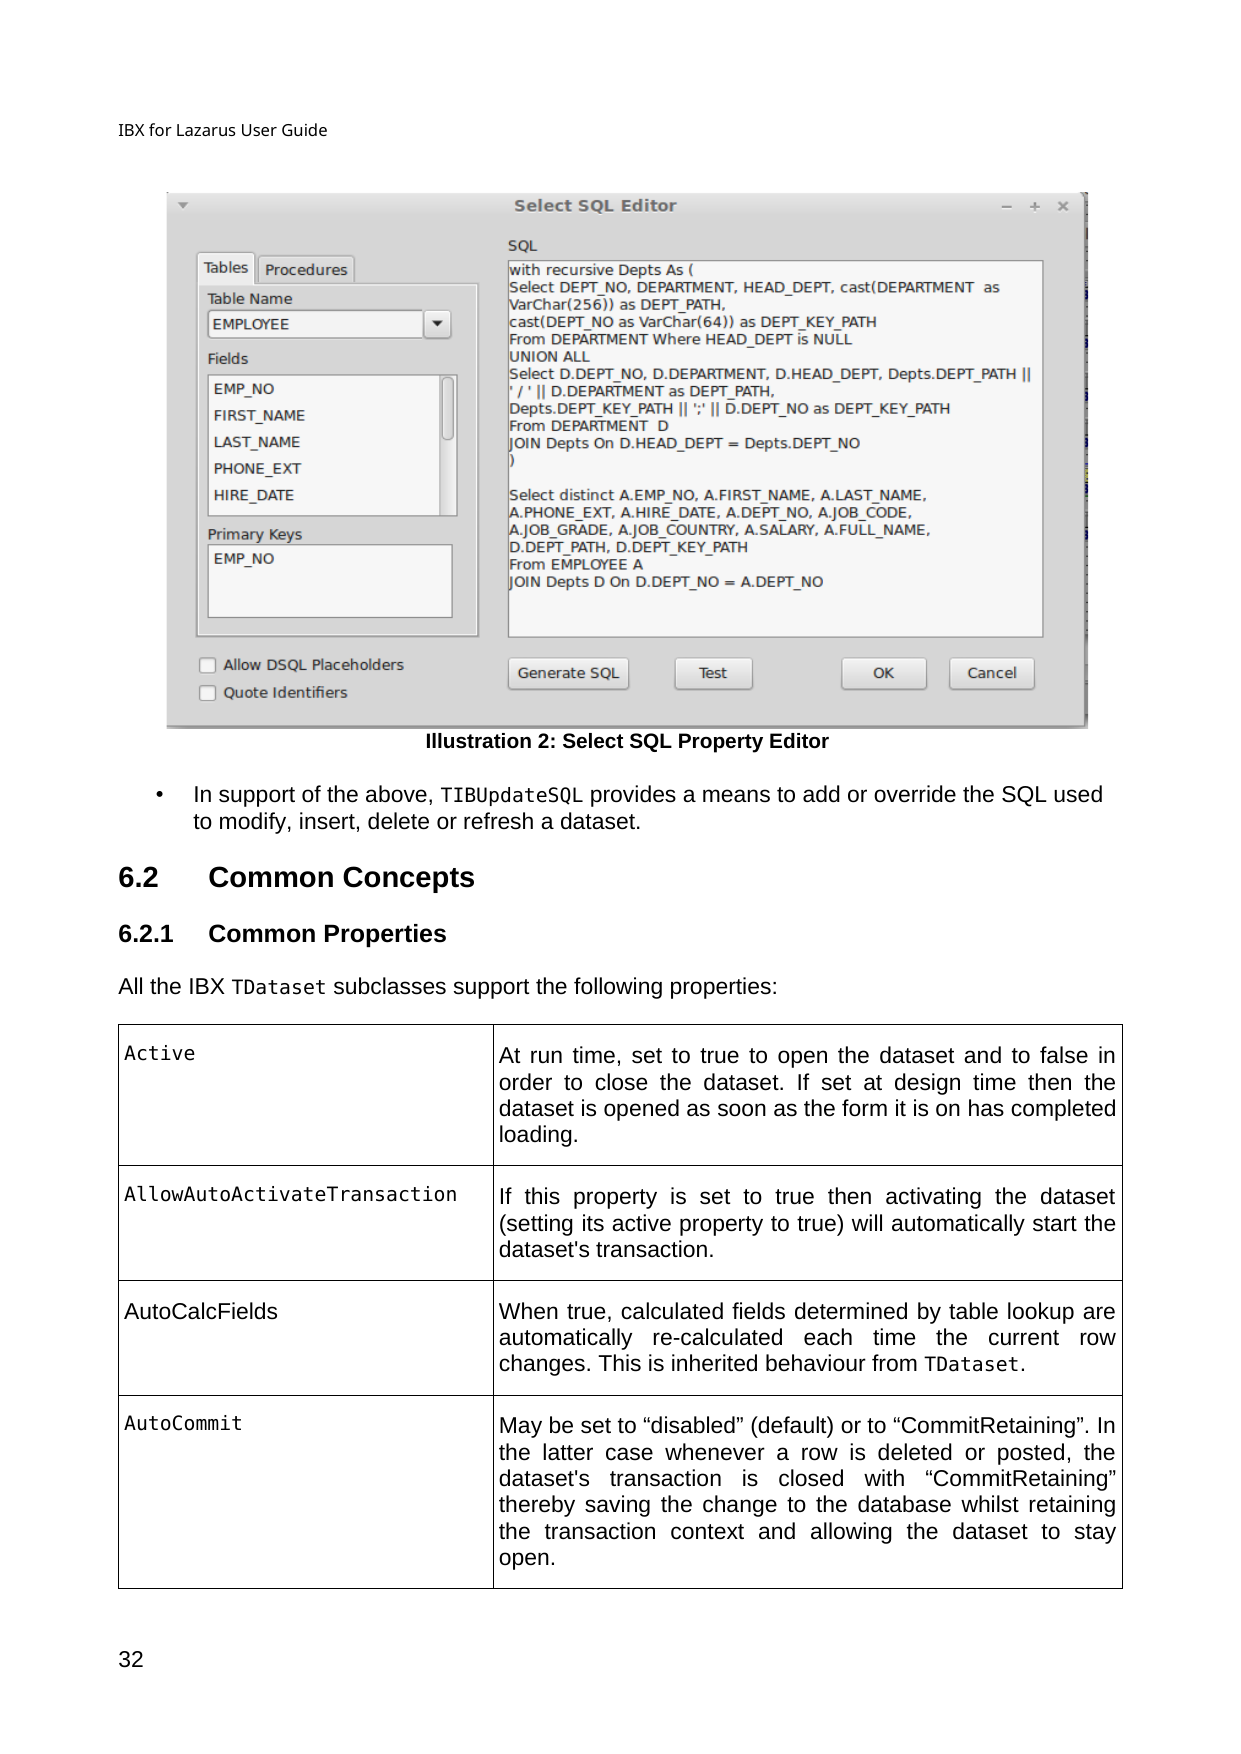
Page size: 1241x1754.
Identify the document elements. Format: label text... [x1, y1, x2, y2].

table_cell AllowAutoActivateTransaction [119, 1166, 493, 1280]
list In support of the above, TIBUpdateSQL provides a means to add or override the SQL used to modify, insert, delete or refresh a dataset. [156, 178, 1122, 834]
picture [166, 192, 1089, 729]
subtitle Common Properties [118, 919, 1122, 947]
table_cell AutoCalcFields [119, 1281, 493, 1394]
text All the IBX TDataset subclasses support the following properties: [118, 973, 1122, 999]
subtitle Common Concepts [118, 860, 1122, 893]
table_cell May be set to “disabled” (default) or to “CommitRetaining”. In the latter case whenever a row is deleted or posted, the dataset's transaction is closed with “CommitRetaining” thereby saving the change to the database whilst retaining the transaction context and allowing the dataset to stay open. [494, 1396, 1122, 1588]
table_header At run time, set to true to open the dataset and to false in order to close the dataset. If set at design time then the dataset is opened as soon as the form it is on has completed loading. [494, 1025, 1122, 1165]
table_cell When true, calculated fields determined by table lookup are automatically re-calculated each time the current row changes. This is inherited behaviour from TDataset. [494, 1281, 1122, 1394]
table_header Active [119, 1025, 493, 1165]
table_cell If this property is set to true then activating the dataset (setting its active property to true) will automatically start the dataset's transaction. [494, 1166, 1122, 1280]
table_cell AutoCommit [119, 1396, 493, 1588]
text Illustration 2: Select SQL Property Editor [167, 729, 1088, 753]
